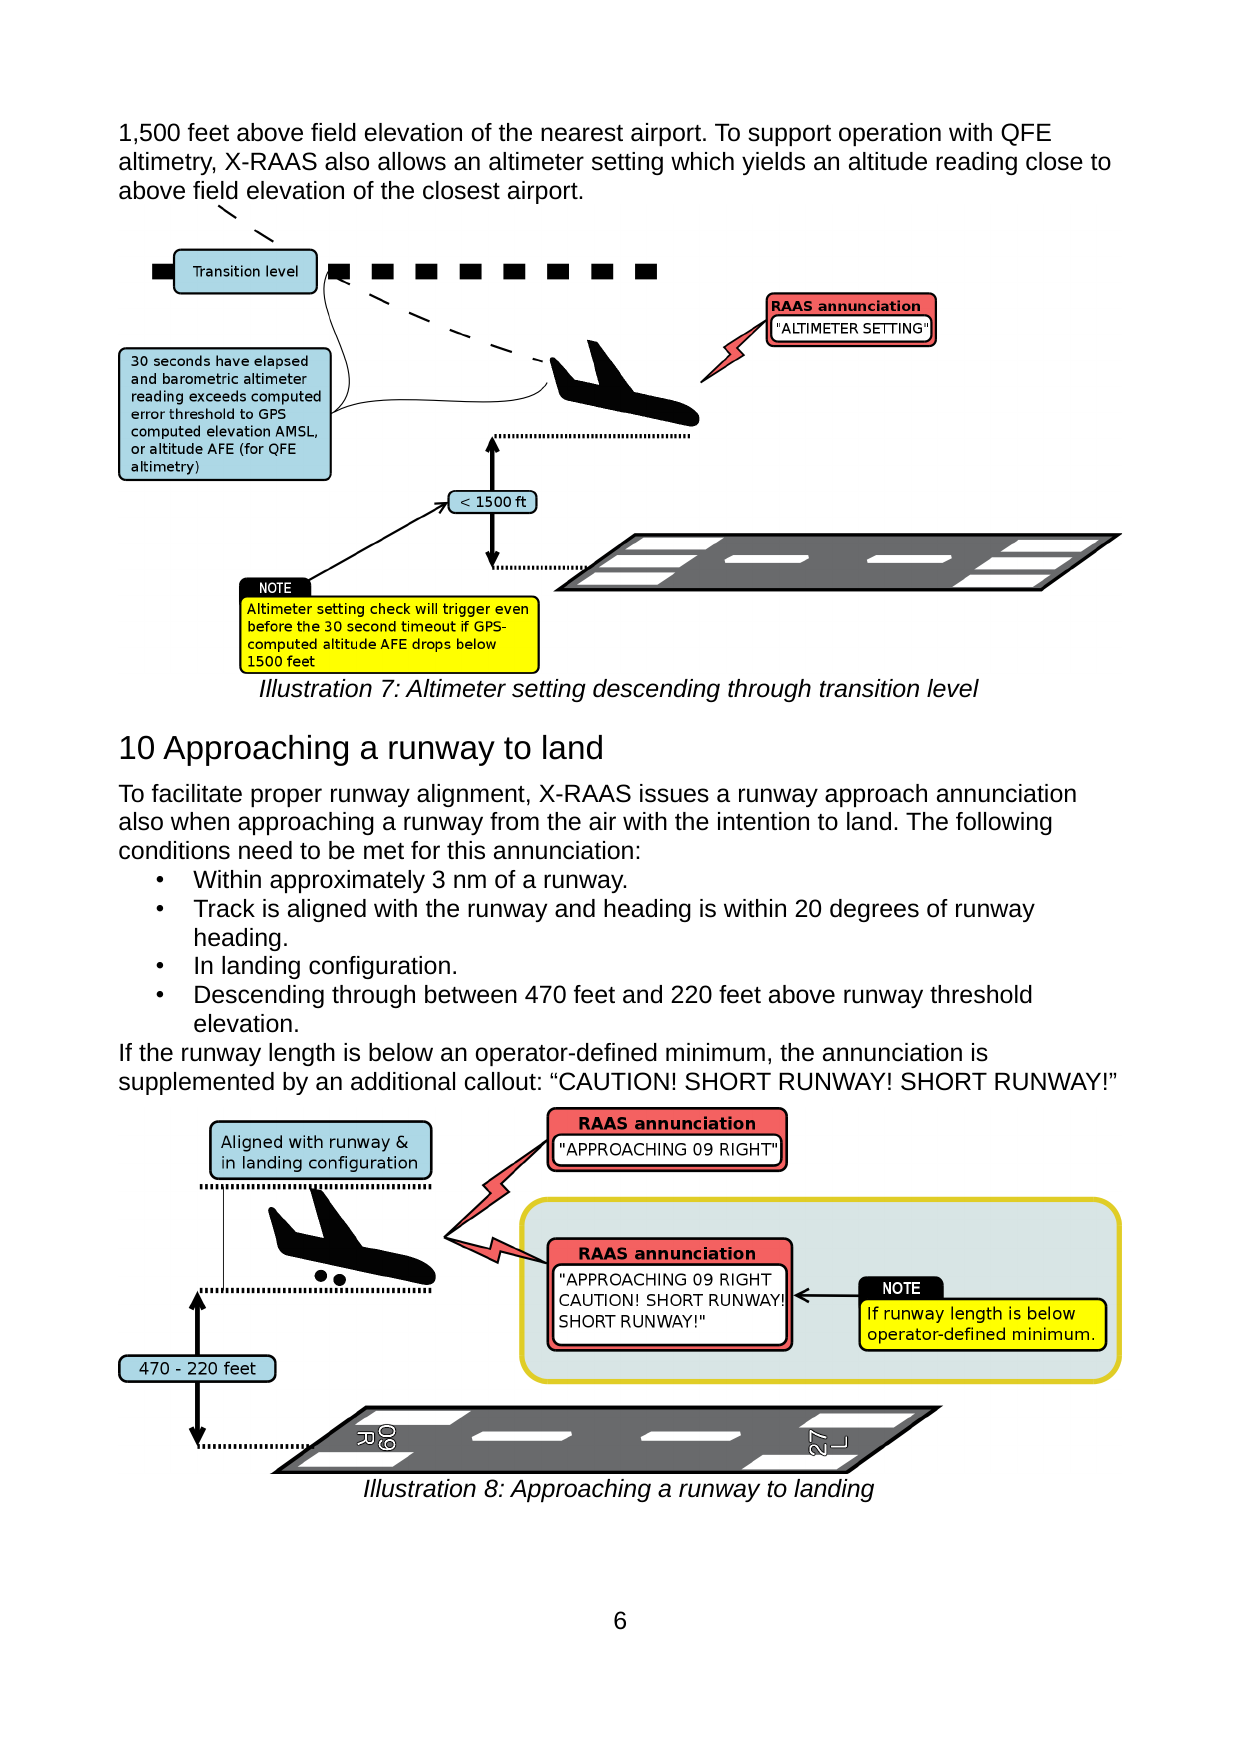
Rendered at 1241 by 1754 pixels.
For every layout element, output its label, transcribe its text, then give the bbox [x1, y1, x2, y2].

text To facilitate proper runway alignment, X-RAAS issues a runway approach annunciation also when approaching a runway from the air with the intention to land. The following conditions need to be met for this annunciation: [118, 779, 1122, 865]
picture [118, 204, 1123, 674]
picture [118, 1107, 1123, 1474]
text Illustration 8: Approaching a runway to landing [118, 1474, 1122, 1503]
list Track is aligned with the runway and heading is within 20 degrees of runway heading. [156, 894, 1122, 951]
list In landing configuration. [156, 951, 1122, 980]
text 1,500 feet above field elevation of the nearest airport. To support operation with QFE altimetry, X-RAAS also allows an altimeter setting which yields an altitude reading close to above field elevation of the closest airport. [118, 118, 1122, 204]
text Illustration 7: Altimeter setting descending through transition level [118, 674, 1122, 703]
list Within approximately 3 nm of a runway. [156, 865, 1122, 894]
subtitle Approaching a runway to land [118, 728, 1122, 766]
text If the runway length is below an operator-defined minimum, the annunciation is supplemented by an additional callout: “CAUTION! SHORT RUNWAY! SHORT RUNWAY!” [118, 1038, 1122, 1095]
list Descending through between 470 feet and 220 feet above runway threshold elevation. [156, 980, 1122, 1038]
